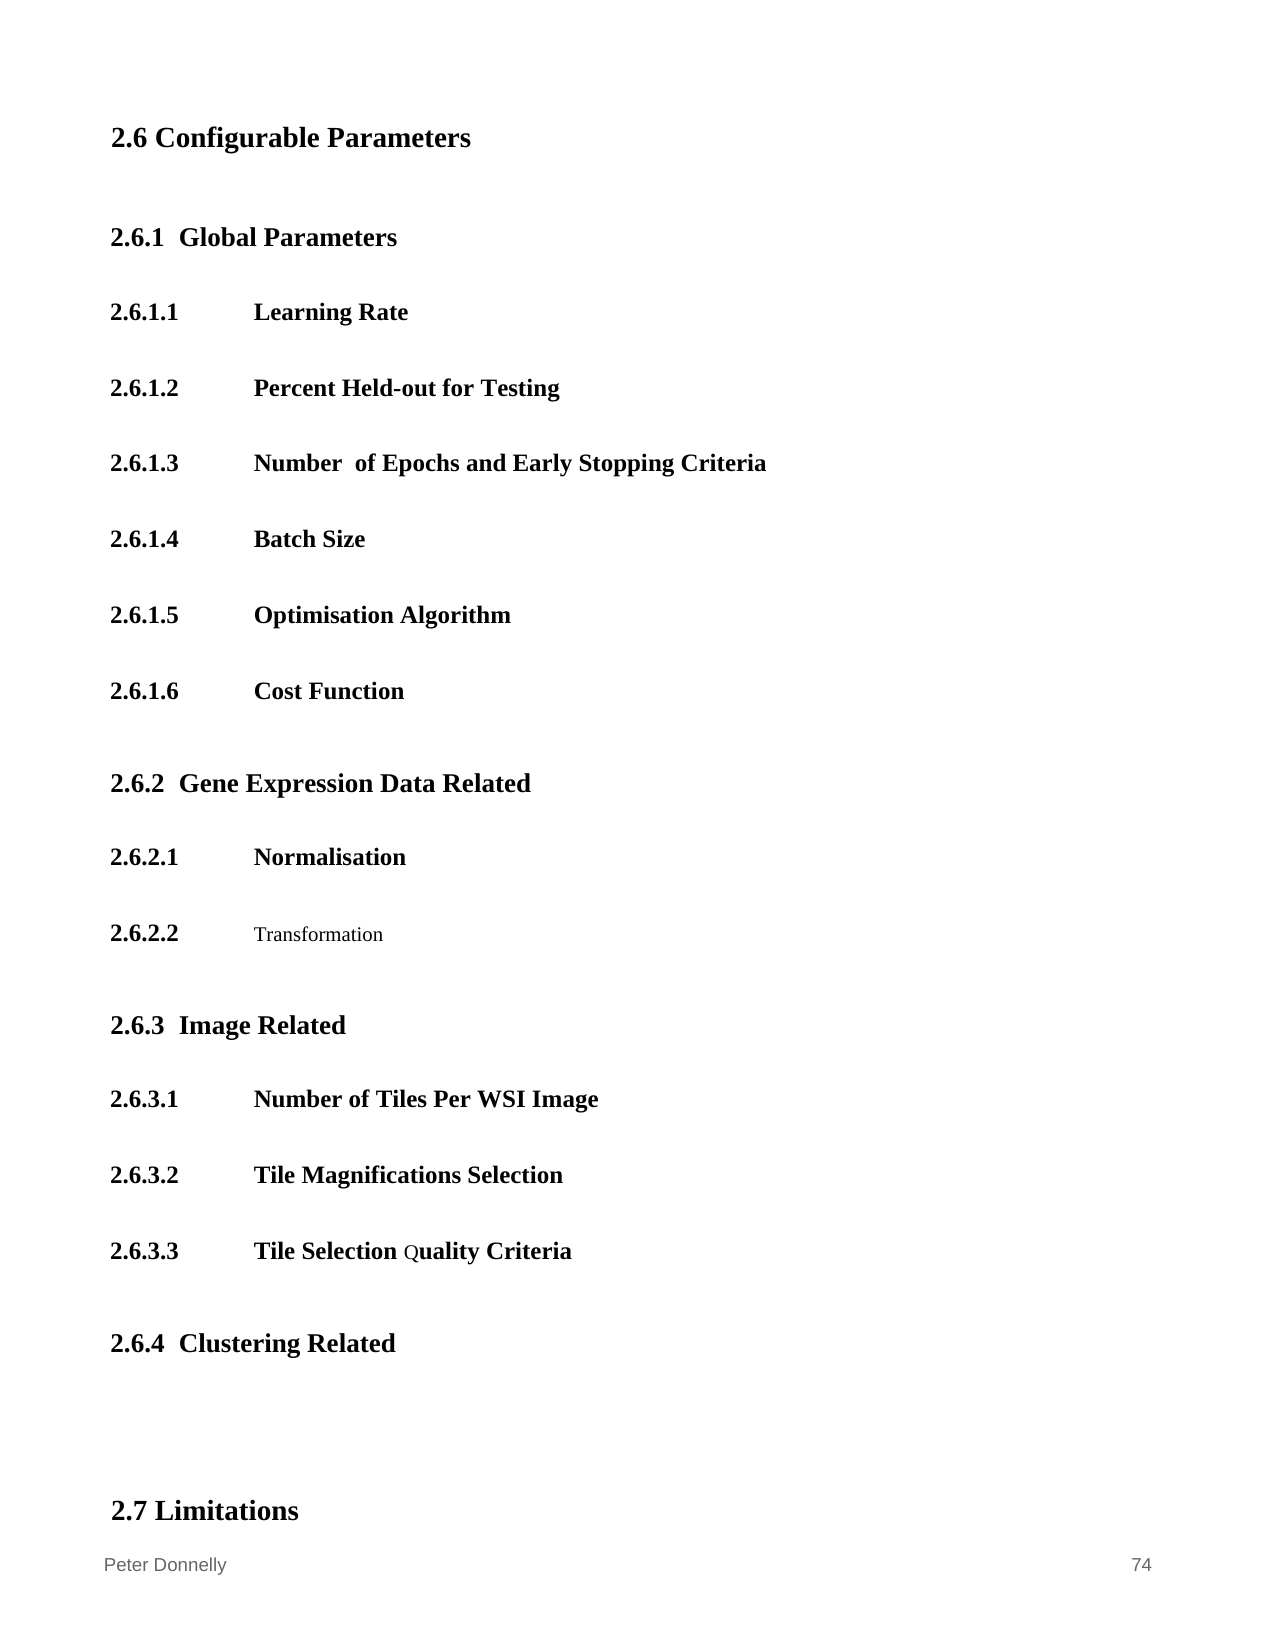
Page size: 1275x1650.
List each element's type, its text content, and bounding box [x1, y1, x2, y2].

subtitle Learning Rate [103, 297, 1181, 325]
subtitle Global Parameters [103, 221, 1181, 252]
subtitle Cost Function [103, 676, 1181, 705]
subtitle Number of Epochs and Early Stopping Criteria [103, 448, 1181, 477]
subtitle Batch Size [103, 524, 1181, 553]
subtitle Configurable Parameters [103, 120, 1181, 153]
subtitle Gene Expression Data Related [103, 767, 1181, 798]
subtitle Number of Tiles Per WSI Image [103, 1084, 1181, 1113]
subtitle Transformation [103, 918, 1181, 947]
subtitle Normalisation [103, 842, 1181, 871]
subtitle Tile Selection Quality Criteria [103, 1236, 1181, 1265]
subtitle Optimisation Algorithm [103, 600, 1181, 629]
subtitle Limitations [103, 1493, 1181, 1527]
subtitle Image Related [103, 1009, 1181, 1040]
subtitle Clustering Related [103, 1327, 1181, 1358]
subtitle Tile Magnifications Selection [103, 1161, 1181, 1189]
subtitle Percent Held-out for Testing [103, 373, 1181, 401]
